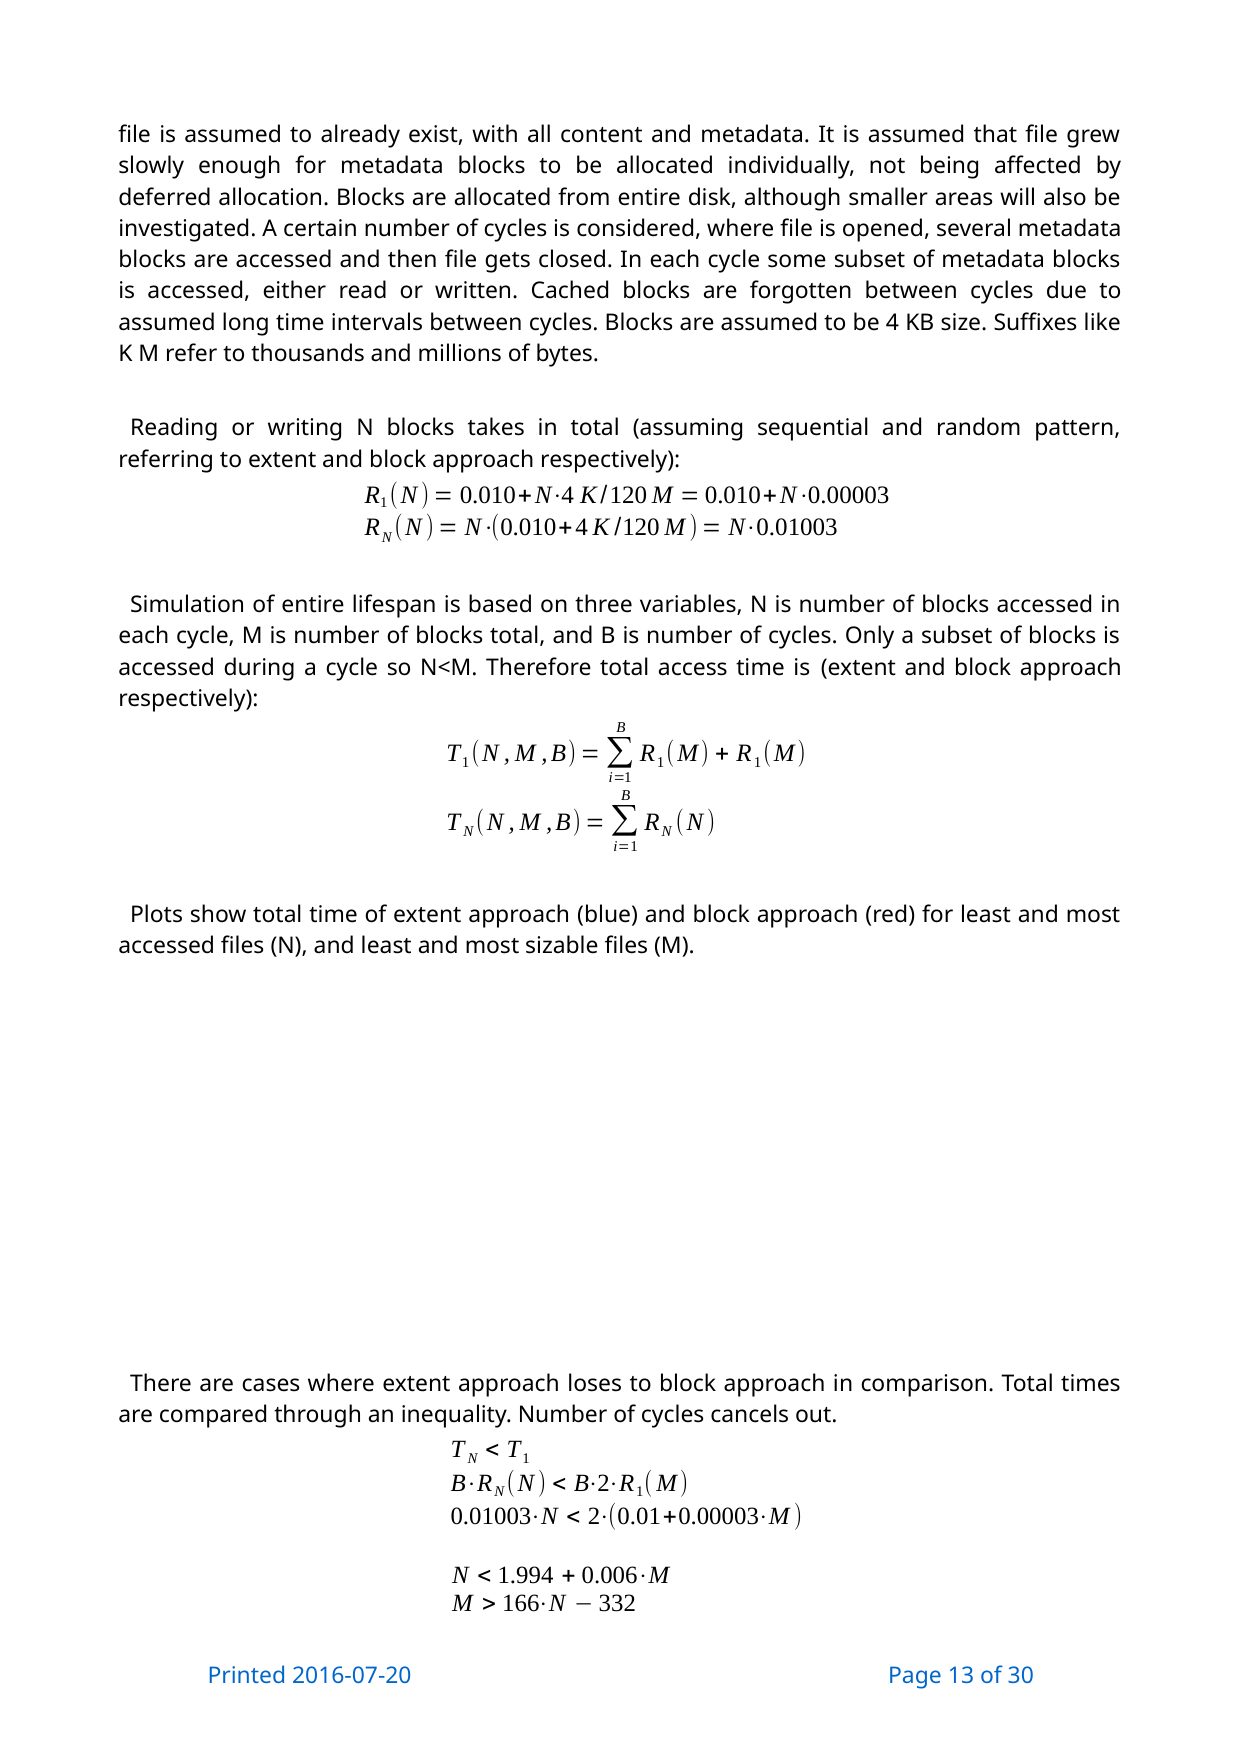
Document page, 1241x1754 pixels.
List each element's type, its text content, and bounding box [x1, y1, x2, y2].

text file is assumed to already exist, with all content and metadata. It is assumed that file grew slowly enough for metadata blocks to be allocated individually, not being affected by deferred allocation. Blocks are allocated from entire disk, although smaller areas will also be investigated. A certain number of cycles is considered, where file is opened, several metadata blocks are accessed and then file gets closed. In each cycle some subset of metadata blocks is accessed, either read or written. Cached blocks are forgotten between cycles due to assumed long time intervals between cycles. Blocks are assumed to be 4 KB size. Suffixes like K M refer to thousands and millions of bytes. [118, 118, 1122, 368]
text Plots show total time of extent approach (blue) and block approach (red) for least and most accessed files (N), and least and most sizable files (M). [118, 898, 1122, 961]
text Reading or writing N blocks takes in total (assuming sequential and random pattern, referring to extent and block approach respectively): [118, 411, 1122, 474]
text Simulation of entire lifespan is based on three variables, N is number of blocks accessed in each cycle, M is number of blocks total, and B is number of cycles. Only a subset of blocks is accessed during a cycle so N<M. Therefore total access time is (extent and block approach respectively): [118, 588, 1122, 713]
text There are cases where extent approach loses to block approach in comparison. Total times are compared through an inequality. Number of cycles cancels out. [118, 1367, 1122, 1430]
